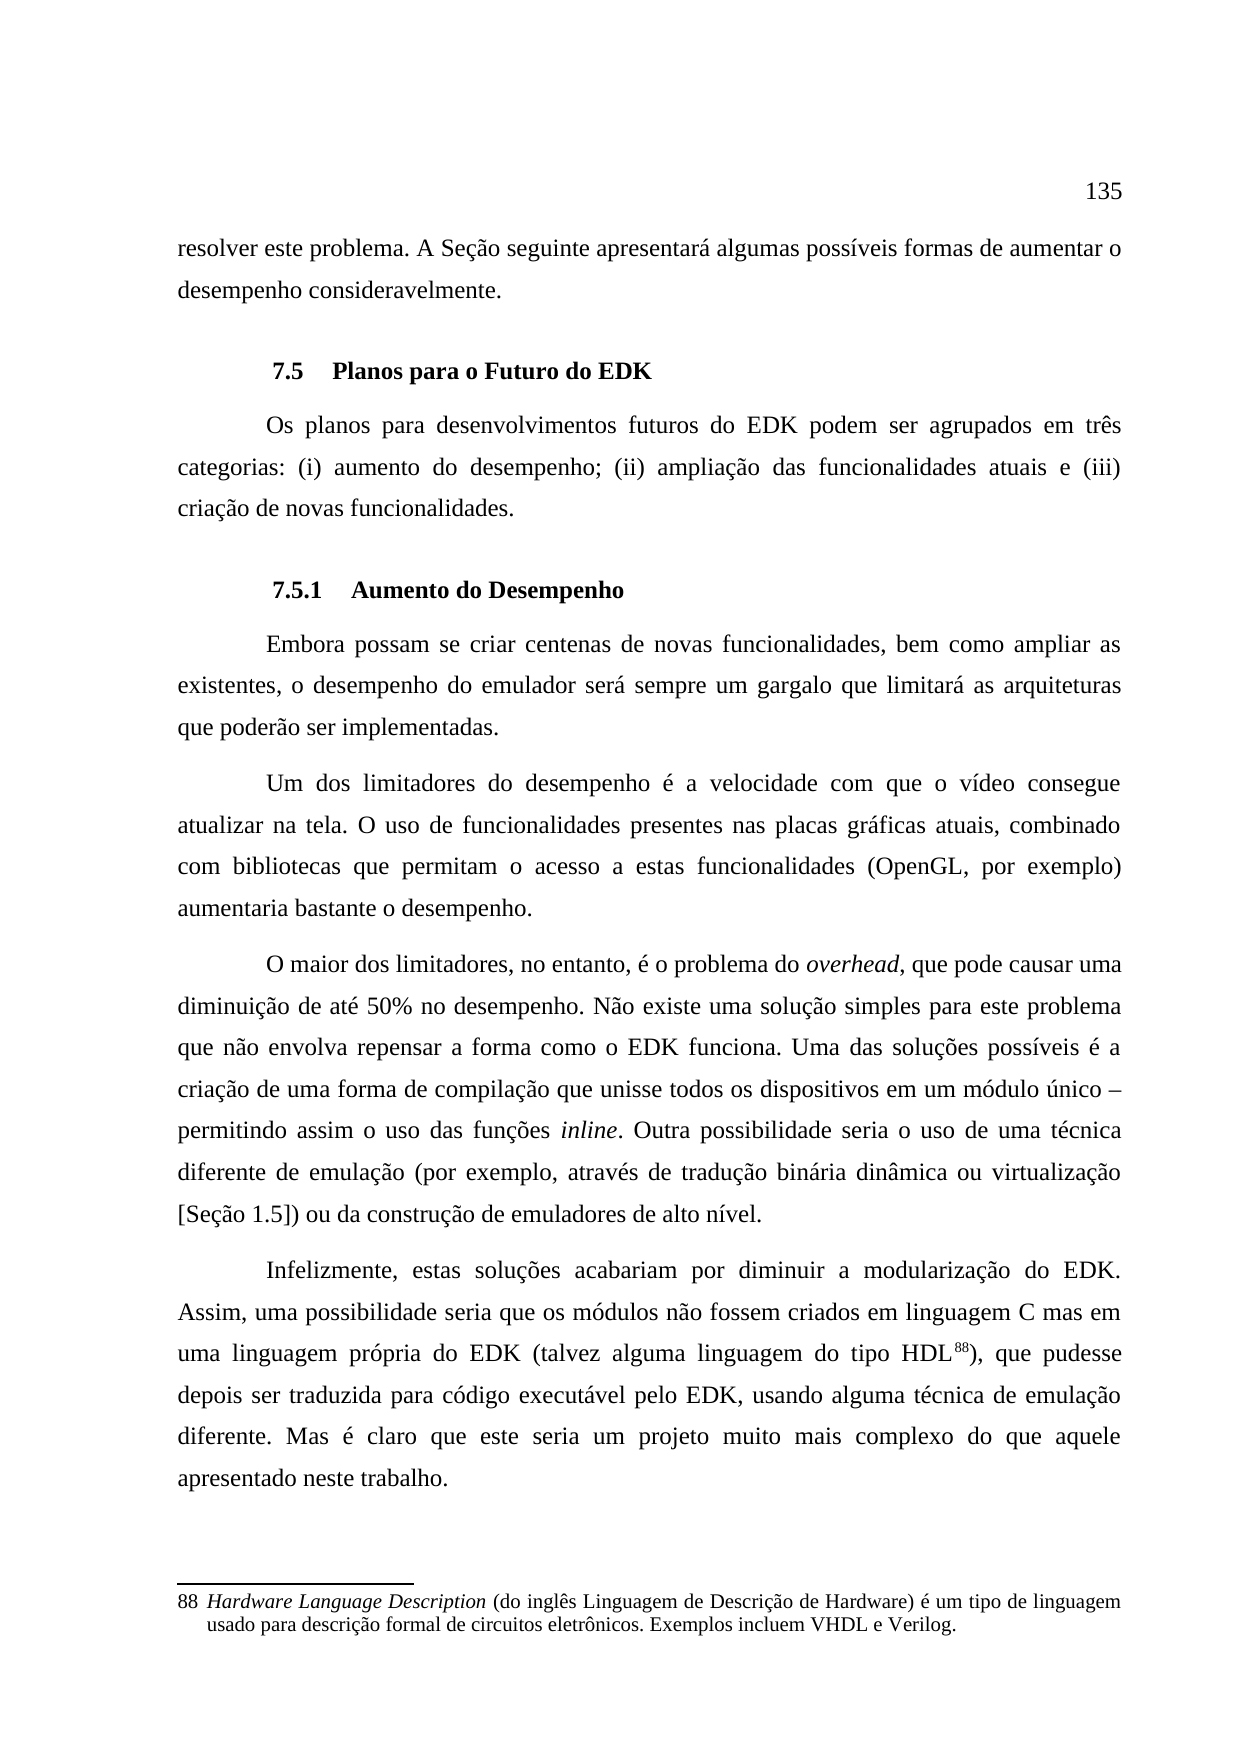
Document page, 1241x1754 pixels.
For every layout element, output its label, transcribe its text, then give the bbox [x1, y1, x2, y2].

text Embora possam se criar centenas de novas funcionalidades, bem como ampliar as existentes, o desempenho do emulador será sempre um gargalo que limitará as arquiteturas que poderão ser implementadas. [177, 630, 1122, 741]
text resolver este problema. A Seção seguinte apresentará algumas possíveis formas de aumentar o desempenho consideravelmente. [177, 234, 1122, 304]
text Os planos para desenvolvimentos futuros do EDK podem ser agrupados em três categorias: (i) aumento do desempenho; (ii) ampliação das funcionalidades atuais e (iii) criação de novas funcionalidades. [177, 411, 1122, 522]
subtitle Aumento do Desempenho [177, 576, 1122, 603]
text Hardware Language Description (do inglês Linguagem de Descrição de Hardware) é um tipo de linguagem usado para descrição formal de circuitos eletrônicos. Exemplos incluem VHDL e Verilog. [177, 1589, 1122, 1636]
text Um dos limitadores do desempenho é a velocidade com que o vídeo consegue atualizar na tela. O uso de funcionalidades presentes nas placas gráficas atuais, combinado com bibliotecas que permitam o acesso a estas funcionalidades (OpenGL, por exemplo) aumentaria bastante o desempenho. [177, 769, 1122, 922]
text Infelizmente, estas soluções acabariam por diminuir a modularização do EDK. Assim, uma possibilidade seria que os módulos não fossem criados em linguagem C mas em uma linguagem própria do EDK (talvez alguma linguagem do tipo HDL), que pudesse depois ser traduzida para código executável pelo EDK, usando alguma técnica de emulação diferente. Mas é claro que este seria um projeto muito mais complexo do que aquele apresentado neste trabalho. [177, 1256, 1122, 1492]
subtitle Planos para o Futuro do EDK [177, 357, 1122, 385]
text O maior dos limitadores, no entanto, é o problema do overhead, que pode causar uma diminuição de até 50% no desempenho. Não existe uma solução simples para este problema que não envolva repensar a forma como o EDK funciona. Uma das soluções possíveis é a criação de uma forma de compilação que unisse todos os dispositivos em um módulo único – permitindo assim o uso das funções inline. Outra possibilidade seria o uso de uma técnica diferente de emulação (por exemplo, através de tradução binária dinâmica ou virtualização [Seção 1.5]) ou da construção de emuladores de alto nível. [177, 950, 1122, 1227]
